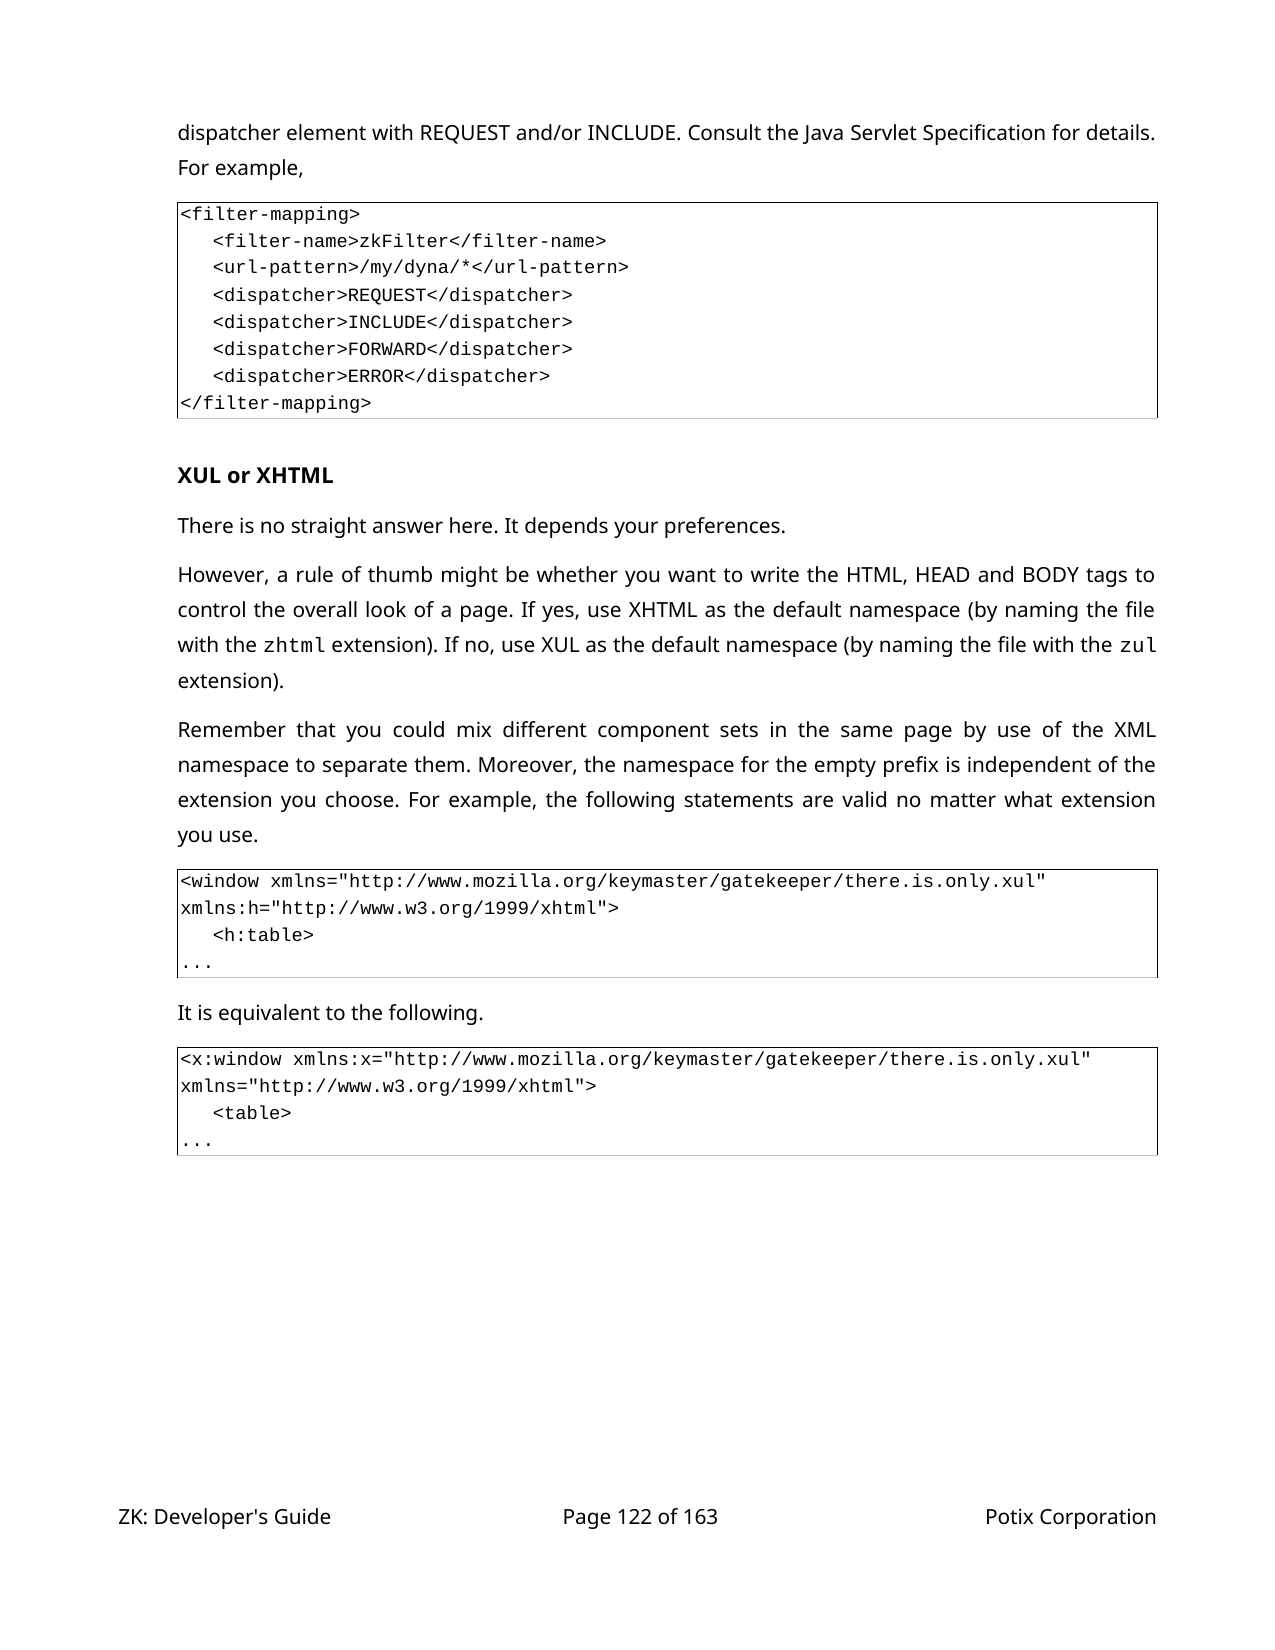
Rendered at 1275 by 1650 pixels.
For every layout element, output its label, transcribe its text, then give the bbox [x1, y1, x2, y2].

text <x:window xmlns:x="http://www.mozilla.org/keymaster/gatekeeper/there.is.only.xul" xmlns="http://www.w3.org/1999/xhtml"> [178, 1048, 1157, 1098]
text However, a rule of thumb might be whether you want to write the HTML, HEAD and BODY tags to control the overall look of a page. If yes, use XHTML as the default namespace (by naming the file with the zhtml extension). If no, use XUL as the default namespace (by naming the file with the zul extension). [177, 560, 1157, 694]
subtitle XUL or XHTML [177, 460, 1157, 490]
text <dispatcher>ERROR</dispatcher> </filter-mapping> [178, 364, 1157, 418]
text <filter-mapping> <filter-name>zkFilter</filter-name> <url-pattern>/my/dyna/*</url-pattern> [178, 203, 1157, 279]
text <h:table> [178, 923, 1157, 947]
text <dispatcher>INCLUDE</dispatcher> [178, 310, 1157, 334]
text dispatcher element with REQUEST and/or INCLUDE. Consult the Java Servlet Specification for details. For example, [177, 118, 1157, 182]
text <dispatcher>REQUEST</dispatcher> [178, 282, 1157, 307]
text There is no straight answer here. It depends your preferences. [177, 511, 1157, 539]
text ... [178, 1128, 1157, 1155]
text <table> [178, 1101, 1157, 1125]
text Remember that you could mix different component sets in the same page by use of the XML namespace to separate them. Moreover, the namespace for the empty prefix is independent of the extension you choose. For example, the following statements are valid no matter what extension you use. [177, 715, 1157, 848]
text <window xmlns="http://www.mozilla.org/keymaster/gatekeeper/there.is.only.xul" xmlns:h="http://www.w3.org/1999/xhtml"> [178, 870, 1157, 920]
text ... [178, 950, 1157, 977]
text <dispatcher>FORWARD</dispatcher> [178, 337, 1157, 361]
text It is equivalent to the following. [177, 998, 1157, 1026]
